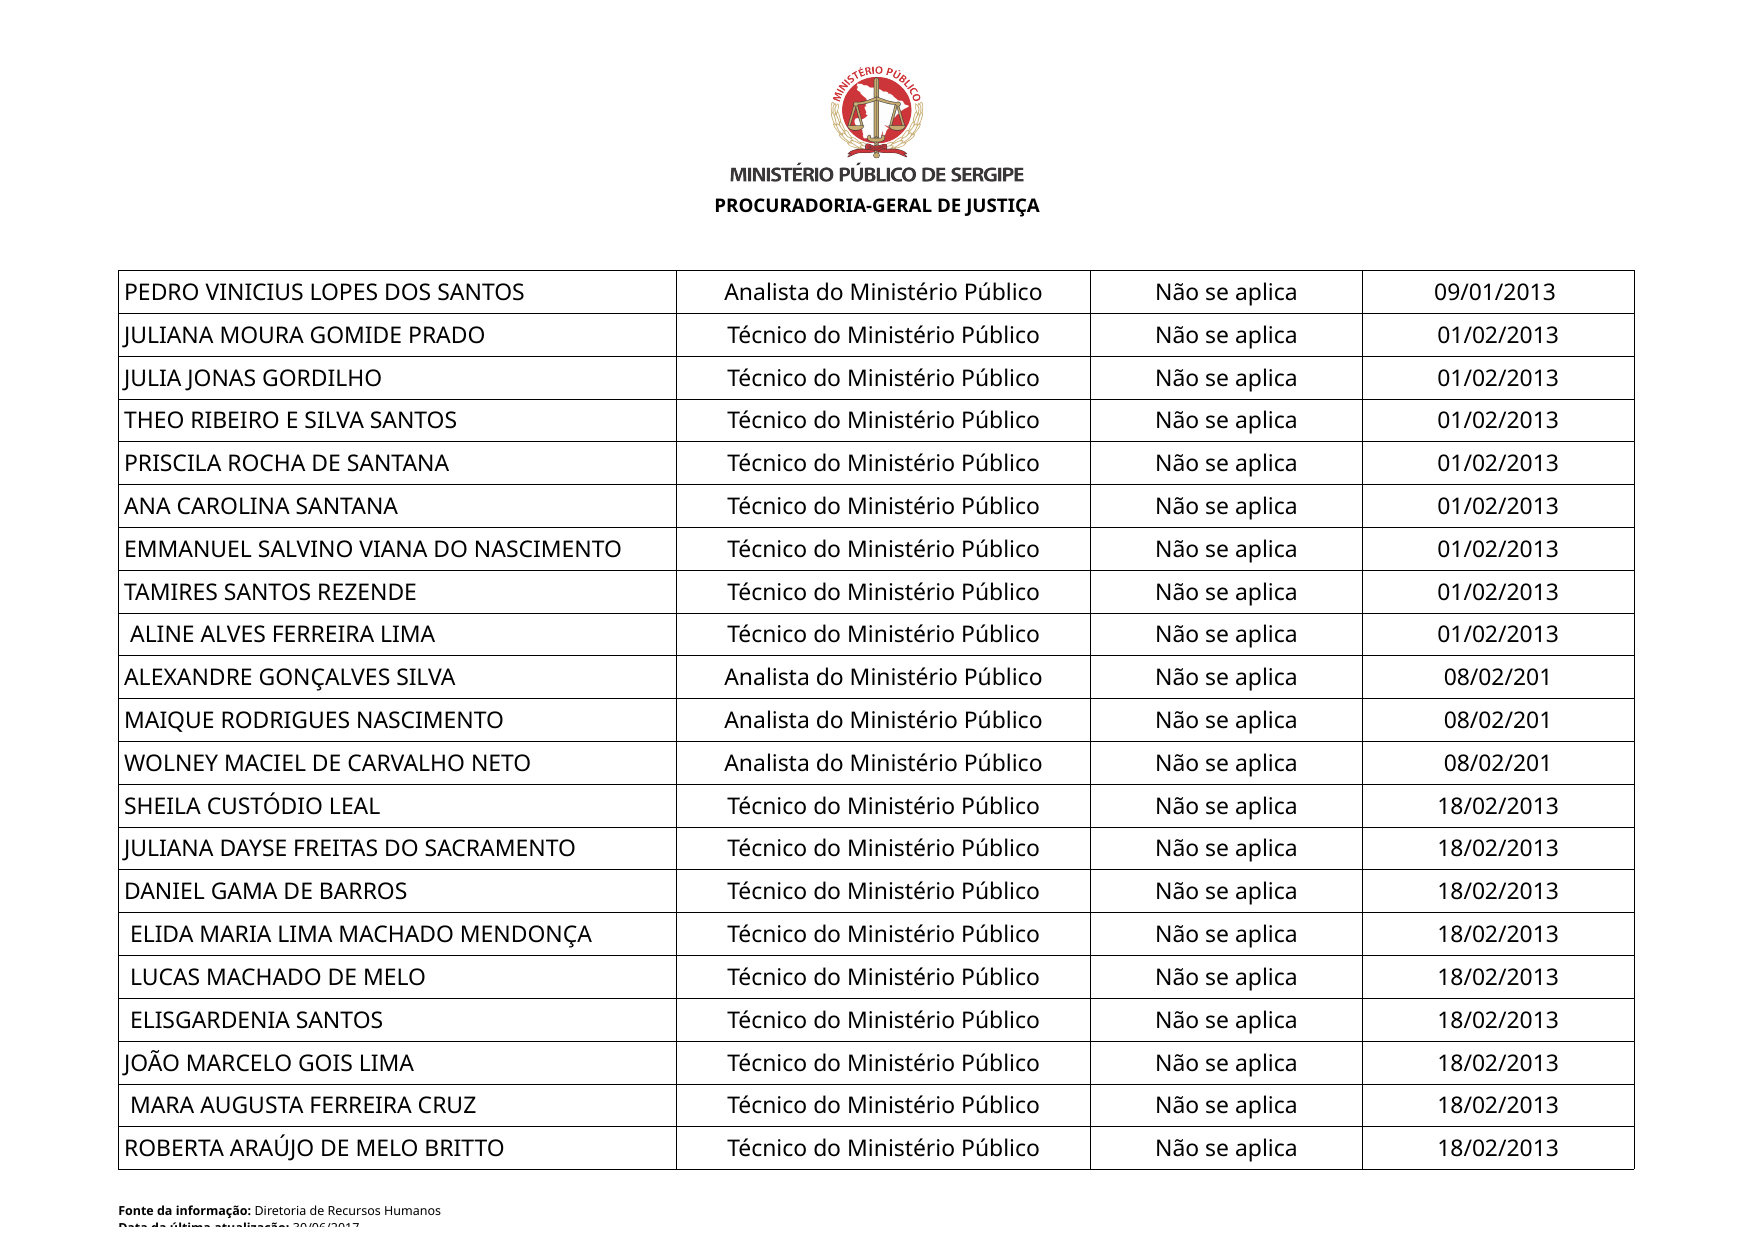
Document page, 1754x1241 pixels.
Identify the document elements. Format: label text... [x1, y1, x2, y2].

table_cell Analista do Ministério Público [677, 699, 1090, 741]
table_cell WOLNEY MACIEL DE CARVALHO NETO [119, 742, 676, 784]
table_cell JULIANA MOURA GOMIDE PRADO [119, 314, 676, 356]
table_cell Não se aplica [1091, 656, 1362, 698]
table_cell Técnico do Ministério Público [677, 357, 1090, 398]
table_cell Técnico do Ministério Público [677, 1085, 1090, 1126]
table_cell Técnico do Ministério Público [677, 1042, 1090, 1083]
table_cell Técnico do Ministério Público [677, 785, 1090, 827]
table_cell EMMANUEL SALVINO VIANA DO NASCIMENTO [119, 528, 676, 570]
table_cell Técnico do Ministério Público [677, 870, 1090, 912]
table_cell ALINE ALVES FERREIRA LIMA [119, 614, 676, 655]
table_cell 18/02/2013 [1363, 1085, 1634, 1126]
table_cell ELIDA MARIA LIMA MACHADO MENDONÇA [119, 913, 676, 955]
table_cell MAIQUE RODRIGUES NASCIMENTO [119, 699, 676, 741]
table_cell Não se aplica [1091, 1042, 1362, 1083]
table_cell MARA AUGUSTA FERREIRA CRUZ [119, 1085, 676, 1126]
table_cell TAMIRES SANTOS REZENDE [119, 571, 676, 612]
table_cell 08/02/201 [1363, 699, 1634, 741]
table_cell Técnico do Ministério Público [677, 314, 1090, 356]
table_cell ELISGARDENIA SANTOS [119, 999, 676, 1041]
table_cell Não se aplica [1091, 699, 1362, 741]
table_cell 18/02/2013 [1363, 870, 1634, 912]
table_cell PEDRO VINICIUS LOPES DOS SANTOS [119, 271, 676, 313]
table_cell 18/02/2013 [1363, 999, 1634, 1041]
table_cell Não se aplica [1091, 828, 1362, 869]
table_cell 01/02/2013 [1363, 614, 1634, 655]
table_cell 18/02/2013 [1363, 828, 1634, 869]
table_cell Não se aplica [1091, 999, 1362, 1041]
table_cell 09/01/2013 [1363, 271, 1634, 313]
table_cell Não se aplica [1091, 1127, 1362, 1169]
table_cell ALEXANDRE GONÇALVES SILVA [119, 656, 676, 698]
table_cell 18/02/2013 [1363, 956, 1634, 998]
table_cell Não se aplica [1091, 485, 1362, 527]
table_cell 18/02/2013 [1363, 1042, 1634, 1083]
table_cell 18/02/2013 [1363, 785, 1634, 827]
table_cell Técnico do Ministério Público [677, 442, 1090, 484]
table_cell Técnico do Ministério Público [677, 571, 1090, 612]
table_cell Não se aplica [1091, 614, 1362, 655]
picture [730, 66, 1024, 185]
table_cell 08/02/201 [1363, 742, 1634, 784]
table_cell Técnico do Ministério Público [677, 828, 1090, 869]
table_cell Técnico do Ministério Público [677, 913, 1090, 955]
table_cell Técnico do Ministério Público [677, 1127, 1090, 1169]
table_cell Analista do Ministério Público [677, 656, 1090, 698]
table_cell 01/02/2013 [1363, 442, 1634, 484]
table_cell Não se aplica [1091, 742, 1362, 784]
table_cell THEO RIBEIRO E SILVA SANTOS [119, 400, 676, 441]
table_cell 01/02/2013 [1363, 357, 1634, 398]
table_cell Analista do Ministério Público [677, 742, 1090, 784]
table_cell Técnico do Ministério Público [677, 956, 1090, 998]
table_cell Não se aplica [1091, 913, 1362, 955]
table_cell ANA CAROLINA SANTANA [119, 485, 676, 527]
table_cell JULIA JONAS GORDILHO [119, 357, 676, 398]
table_cell Técnico do Ministério Público [677, 400, 1090, 441]
table_cell 01/02/2013 [1363, 528, 1634, 570]
table_cell 08/02/201 [1363, 656, 1634, 698]
table_cell JOÃO MARCELO GOIS LIMA [119, 1042, 676, 1083]
table_cell Técnico do Ministério Público [677, 999, 1090, 1041]
table_cell Não se aplica [1091, 442, 1362, 484]
table_cell Não se aplica [1091, 870, 1362, 912]
table_cell Não se aplica [1091, 1085, 1362, 1126]
table_cell Técnico do Ministério Público [677, 614, 1090, 655]
table_cell Não se aplica [1091, 528, 1362, 570]
table_cell Não se aplica [1091, 571, 1362, 612]
table_cell Não se aplica [1091, 956, 1362, 998]
table_cell 01/02/2013 [1363, 400, 1634, 441]
table_cell 18/02/2013 [1363, 1127, 1634, 1169]
table_cell ROBERTA ARAÚJO DE MELO BRITTO [119, 1127, 676, 1169]
table_cell Não se aplica [1091, 400, 1362, 441]
table_cell Técnico do Ministério Público [677, 485, 1090, 527]
table_cell 01/02/2013 [1363, 485, 1634, 527]
table_cell LUCAS MACHADO DE MELO [119, 956, 676, 998]
table_cell 18/02/2013 [1363, 913, 1634, 955]
table_cell Não se aplica [1091, 357, 1362, 398]
table_cell Não se aplica [1091, 271, 1362, 313]
table_cell PRISCILA ROCHA DE SANTANA [119, 442, 676, 484]
table_cell Analista do Ministério Público [677, 271, 1090, 313]
table_cell 01/02/2013 [1363, 571, 1634, 612]
table_cell SHEILA CUSTÓDIO LEAL [119, 785, 676, 827]
table_cell 01/02/2013 [1363, 314, 1634, 356]
table_cell Não se aplica [1091, 785, 1362, 827]
table_cell Não se aplica [1091, 314, 1362, 356]
table_cell JULIANA DAYSE FREITAS DO SACRAMENTO [119, 828, 676, 869]
table_cell Técnico do Ministério Público [677, 528, 1090, 570]
table_cell DANIEL GAMA DE BARROS [119, 870, 676, 912]
